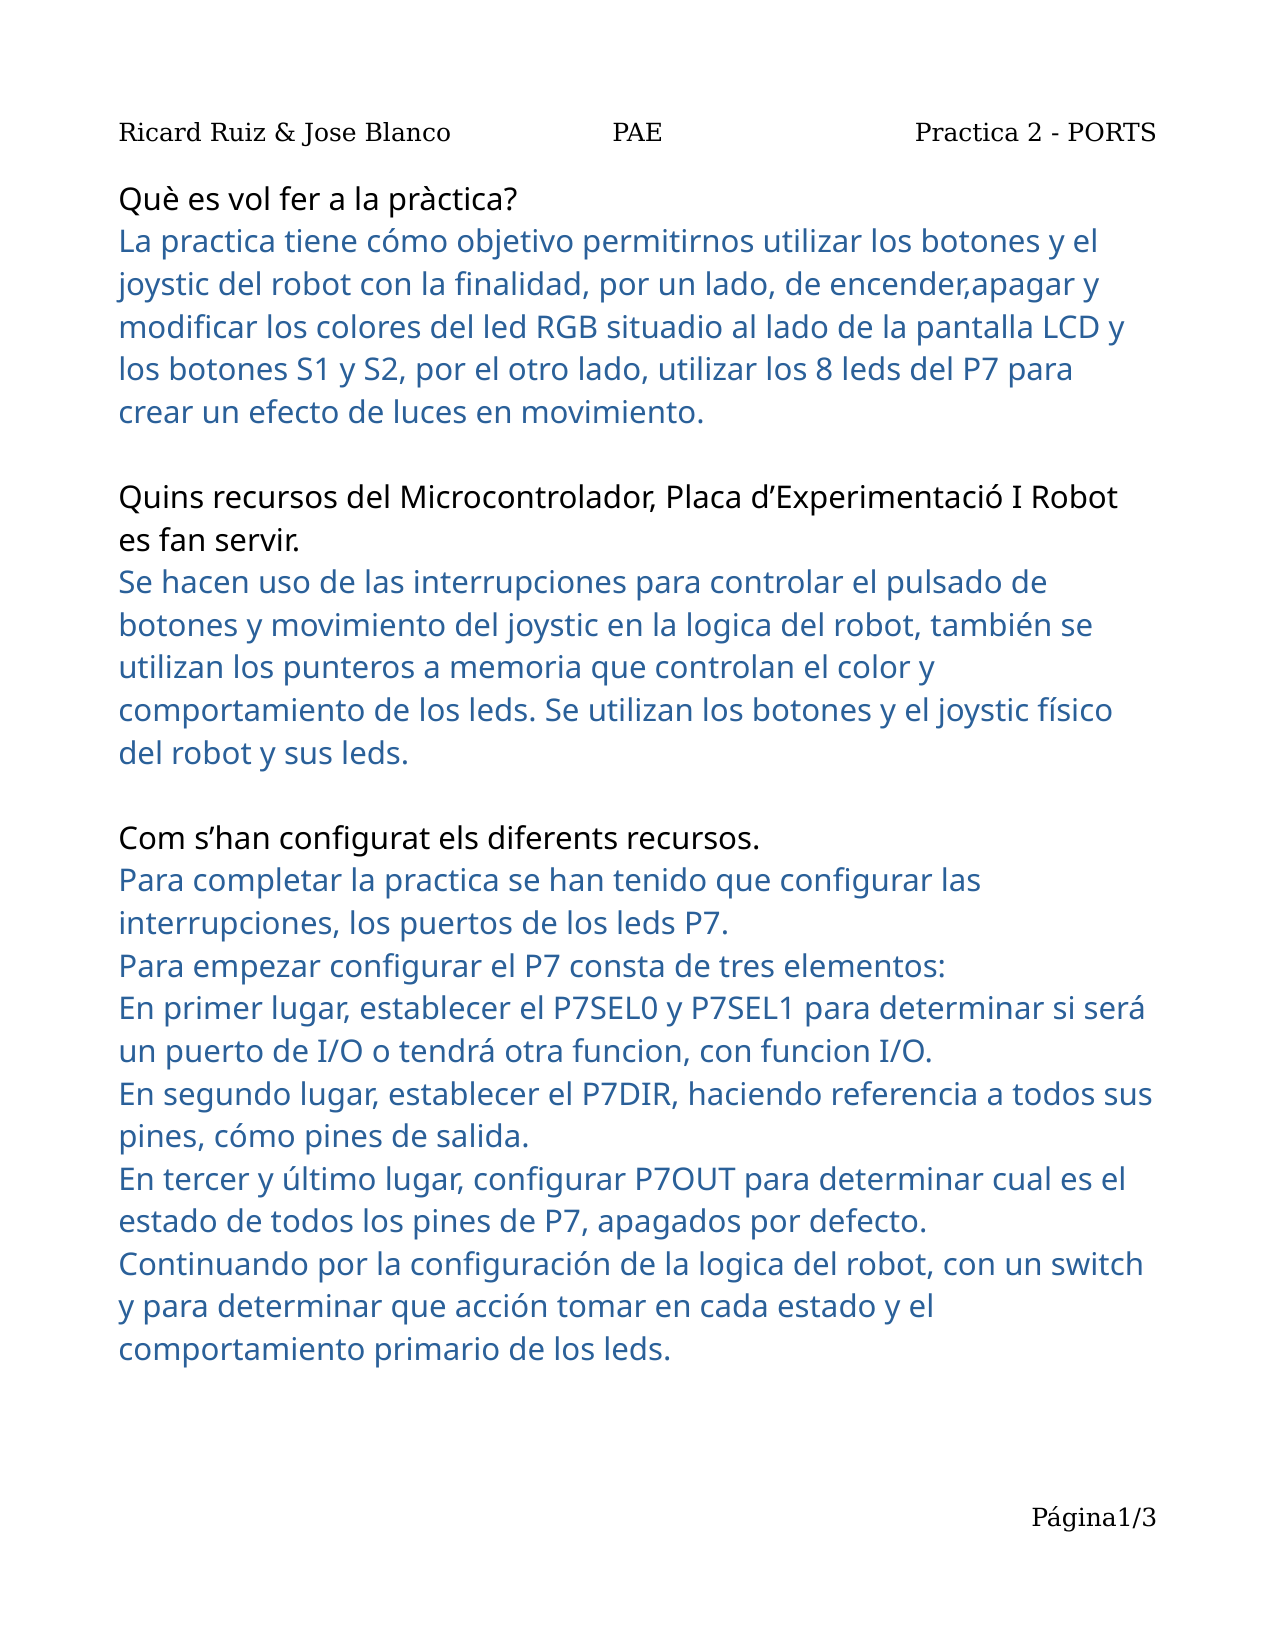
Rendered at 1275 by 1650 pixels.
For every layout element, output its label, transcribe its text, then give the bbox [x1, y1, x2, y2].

text La practica tiene cómo objetivo permitirnos utilizar los botones y el joystic del robot con la finalidad, por un lado, de encender,apagar y modificar los colores del led RGB situadio al lado de la pantalla LCD y los botones S1 y S2, por el otro lado, utilizar los 8 leds del P7 para crear un efecto de luces en movimiento. [118, 219, 1157, 432]
text Quins recursos del Microcontrolador, Placa d’Experimentació I Robot es fan servir. [118, 475, 1157, 560]
text En segundo lugar, establecer el P7DIR, haciendo referencia a todos sus pines, cómo pines de salida. [118, 1071, 1157, 1157]
text Para completar la practica se han tenido que configurar las interrupciones, los puertos de los leds P7. [118, 858, 1157, 944]
text Continuando por la configuración de la logica del robot, con un switch y para determinar que acción tomar en cada estado y el comportamiento primario de los leds. [118, 1242, 1157, 1370]
text Què es vol fer a la pràctica? [118, 177, 1157, 219]
text En tercer y último lugar, configurar P7OUT para determinar cual es el estado de todos los pines de P7, apagados por defecto. [118, 1157, 1157, 1242]
text Para empezar configurar el P7 consta de tres elementos: [118, 944, 1157, 986]
text Com s’han configurat els diferents recursos. [118, 816, 1157, 858]
text En primer lugar, establecer el P7SEL0 y P7SEL1 para determinar si será un puerto de I/O o tendrá otra funcion, con funcion I/O. [118, 986, 1157, 1071]
text Se hacen uso de las interrupciones para controlar el pulsado de botones y movimiento del joystic en la logica del robot, también se utilizan los punteros a memoria que controlan el color y comportamiento de los leds. Se utilizan los botones y el joystic físico del robot y sus leds. [118, 560, 1157, 773]
